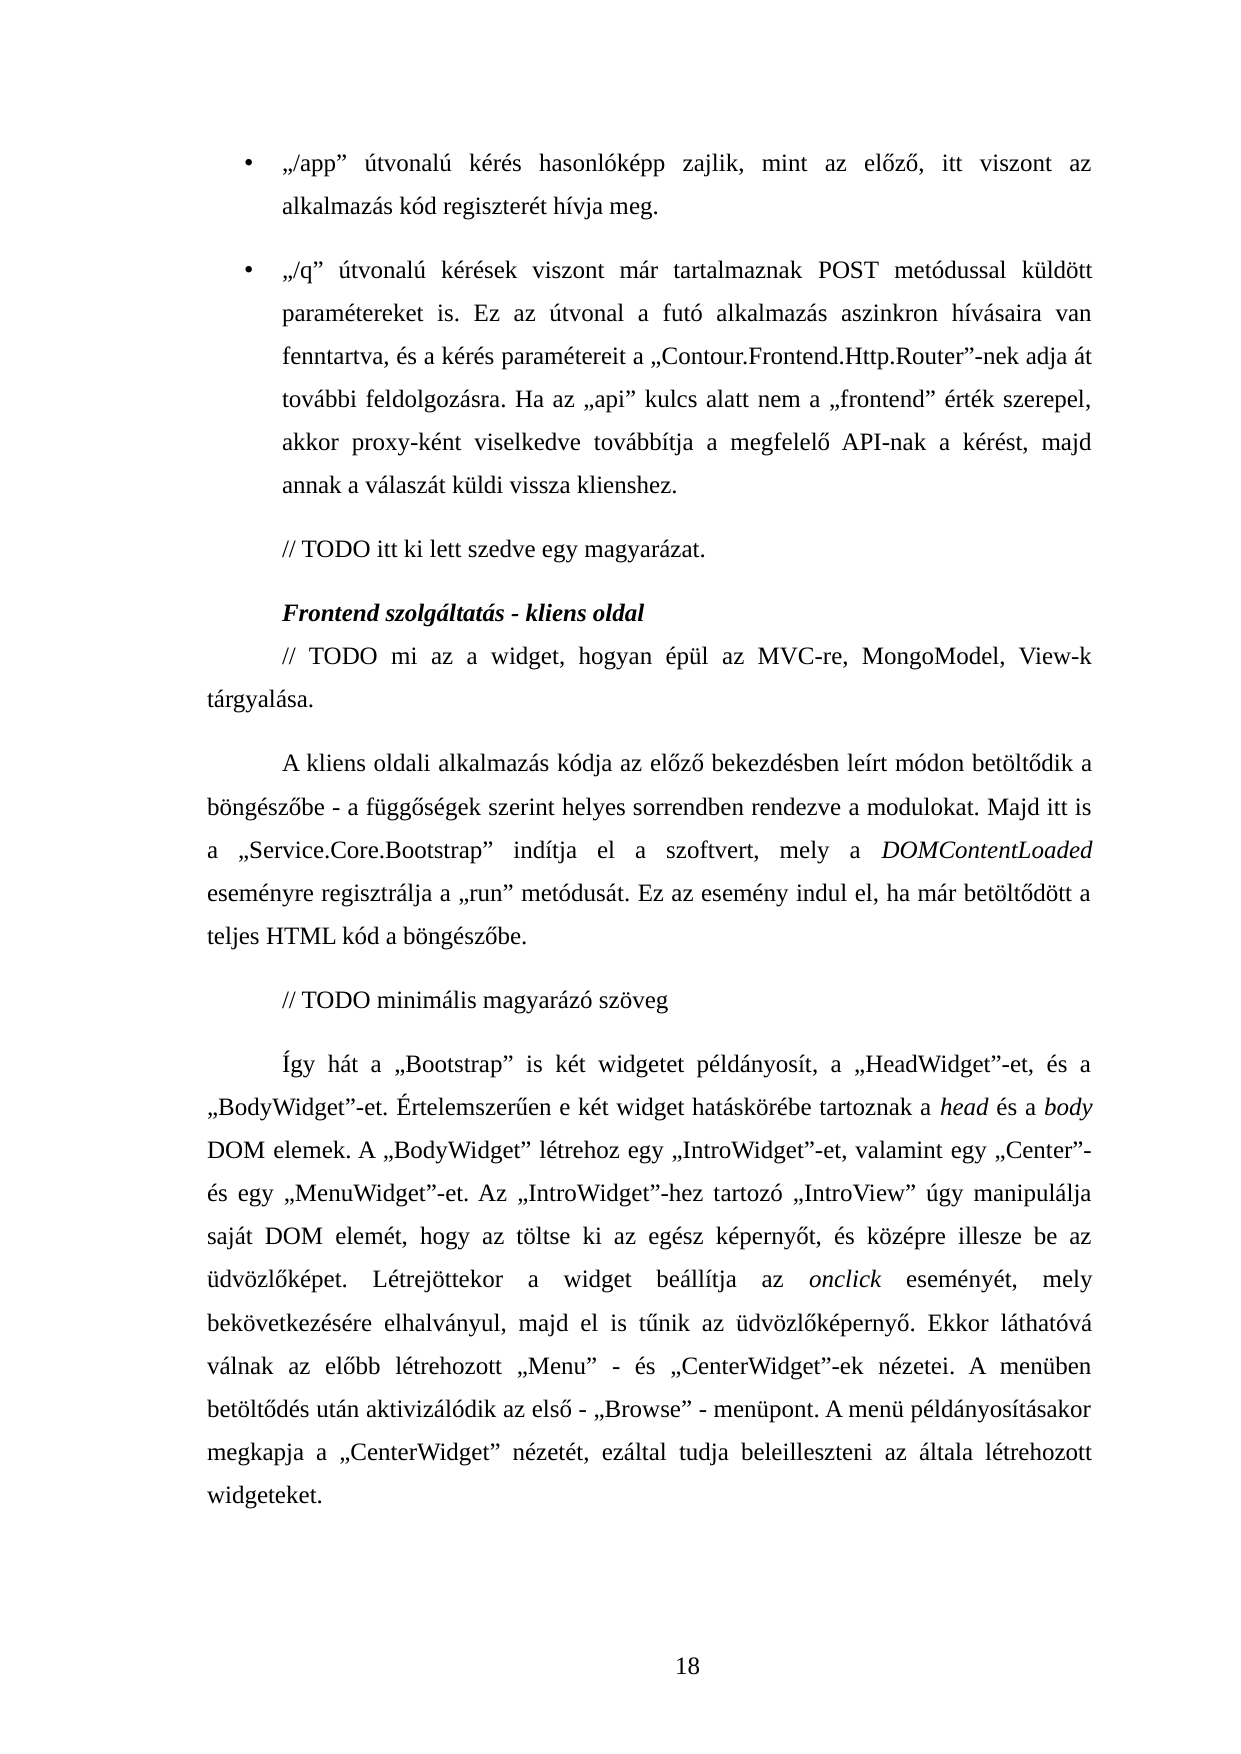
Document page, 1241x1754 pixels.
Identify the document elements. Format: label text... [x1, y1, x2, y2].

text // TODO mi az a widget, hogyan épül az MVC-re, MongoModel, View-k tárgyalása. [207, 641, 1092, 713]
text A kliens oldali alkalmazás kódja az előző bekezdésben leírt módon betöltődik a böngészőbe - a függőségek szerint helyes sorrendben rendezve a modulokat. Majd itt is a „Service.Core.Bootstrap” indítja el a szoftvert, mely a DOMContentLoaded eseményre regisztrálja a „run” metódusát. Ez az esemény indul el, ha már betöltődött a teljes HTML kód a böngészőbe. [207, 748, 1092, 950]
text Így hát a „Bootstrap” is két widgetet példányosít, a „HeadWidget”-et, és a „BodyWidget”-et. Értelemszerűen e két widget hatáskörébe tartoznak a head és a body DOM elemek. A „BodyWidget” létrehoz egy „IntroWidget”-et, valamint egy „Center”- és egy „MenuWidget”-et. Az „IntroWidget”-hez tartozó „IntroView” úgy manipulálja saját DOM elemét, hogy az töltse ki az egész képernyőt, és középre illesze be az üdvözlőképet. Létrejöttekor a widget beállítja az onclick eseményét, mely bekövetkezésére elhalványul, majd el is tűnik az üdvözlőképernyő. Ekkor láthatóvá válnak az előbb létrehozott „Menu” - és „CenterWidget”-ek nézetei. A menüben betöltődés után aktivizálódik az első - „Browse” - menüpont. A menü példányosításakor megkapja a „CenterWidget” nézetét, ezáltal tudja beleilleszteni az általa létrehozott widgeteket. [207, 1049, 1092, 1509]
list „/q” útvonalú kérések viszont már tartalmaznak POST metódussal küldött paramétereket is. Ez az útvonal a futó alkalmazás aszinkron hívásaira van fenntartva, és a kérés paramétereit a „Contour.Frontend.Http.Router”-nek adja át további feldolgozásra. Ha az „api” kulcs alatt nem a „frontend” érték szerepel, akkor proxy-ként viselkedve továbbítja a megfelelő API-nak a kérést, majd annak a válaszát küldi vissza klienshez. [244, 255, 1092, 499]
text // TODO minimális magyarázó szöveg [207, 985, 1092, 1014]
list // TODO itt ki lett szedve egy magyarázat. [244, 534, 1092, 563]
list „/app” útvonalú kérés hasonlóképp zajlik, mint az előző, itt viszont az alkalmazás kód regiszterét hívja meg. [244, 148, 1092, 219]
subtitle Frontend szolgáltatás - kliens oldal [244, 598, 1092, 627]
